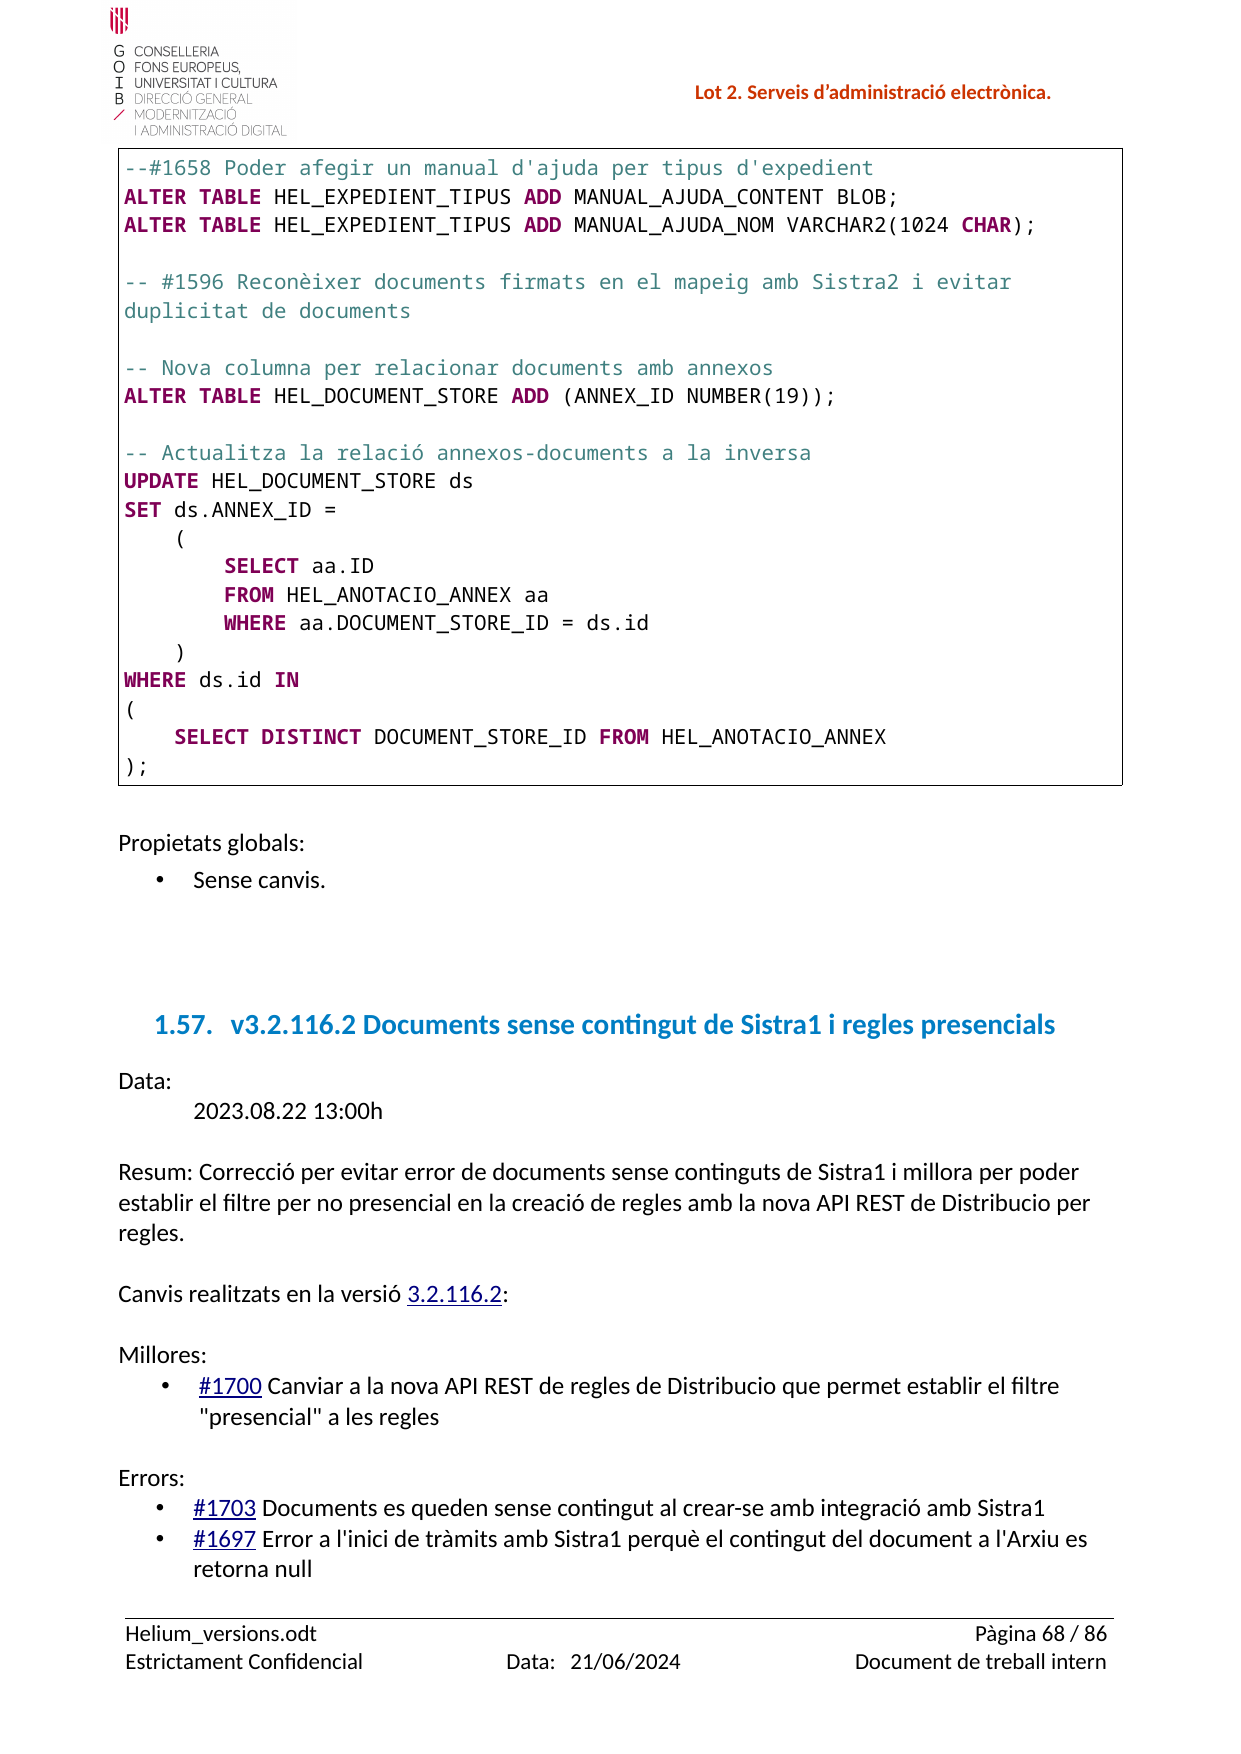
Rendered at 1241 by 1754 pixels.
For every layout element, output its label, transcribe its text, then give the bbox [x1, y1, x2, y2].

text Errors: [118, 1462, 1122, 1492]
text Propietats globals: [118, 827, 1122, 858]
text 2023.08.22 13:00h [118, 1096, 1122, 1126]
list #1703 Documents es queden sense contingut al crear-se amb integració amb Sistra1 [156, 1492, 1122, 1523]
list #1697 Error a l'inici de tràmits amb Sistra1 perquè el contingut del document a l'Arxiu es retorna null [156, 1523, 1122, 1584]
text Resum: Correcció per evitar error de documents sense continguts de Sistra1 i millora per poder establir el filtre per no presencial en la creació de regles amb la nova API REST de Distribucio per regles. [118, 1157, 1122, 1248]
picture [100, 0, 297, 144]
list #1700 Canviar a la nova API REST de regles de Distribucio que permet establir el filtre "presencial" a les regles [161, 1370, 1122, 1431]
text Data: [118, 1065, 1122, 1096]
text Canvis realitzats en la versió 3.2.116.2: [118, 1279, 1122, 1309]
subtitle v3.2.116.2 Documents sense contingut de Sistra1 i regles presencials [153, 1006, 1122, 1041]
list Sense canvis. [156, 864, 1122, 894]
text Millores: [118, 1340, 1122, 1370]
table_header --#1658 Poder afegir un manual d'ajuda per tipus d'expedient ALTER TABLE HEL_EXPEDIENT_TIPUS ADD MANUAL_AJUDA_CONTENT BLOB; ALTER TABLE HEL_EXPEDIENT_TIPUS ADD MANUAL_AJUDA_NOM VARCHAR2(1024 CHAR); -- #1596 Reconèixer documents firmats en el mapeig amb Sistra2 i evitar duplicitat de documents -- Nova columna per relacionar documents amb annexos ALTER TABLE HEL_DOCUMENT_STORE ADD (ANNEX_ID NUMBER(19)); -- Actualitza la relació annexos-documents a la inversa UPDATE HEL_DOCUMENT_STORE ds SET ds.ANNEX_ID = ( SELECT aa.ID FROM HEL_ANOTACIO_ANNEX aa WHERE aa.DOCUMENT_STORE_ID = ds.id ) WHERE ds.id IN ( SELECT DISTINCT DOCUMENT_STORE_ID FROM HEL_ANOTACIO_ANNEX ); [119, 149, 1122, 785]
